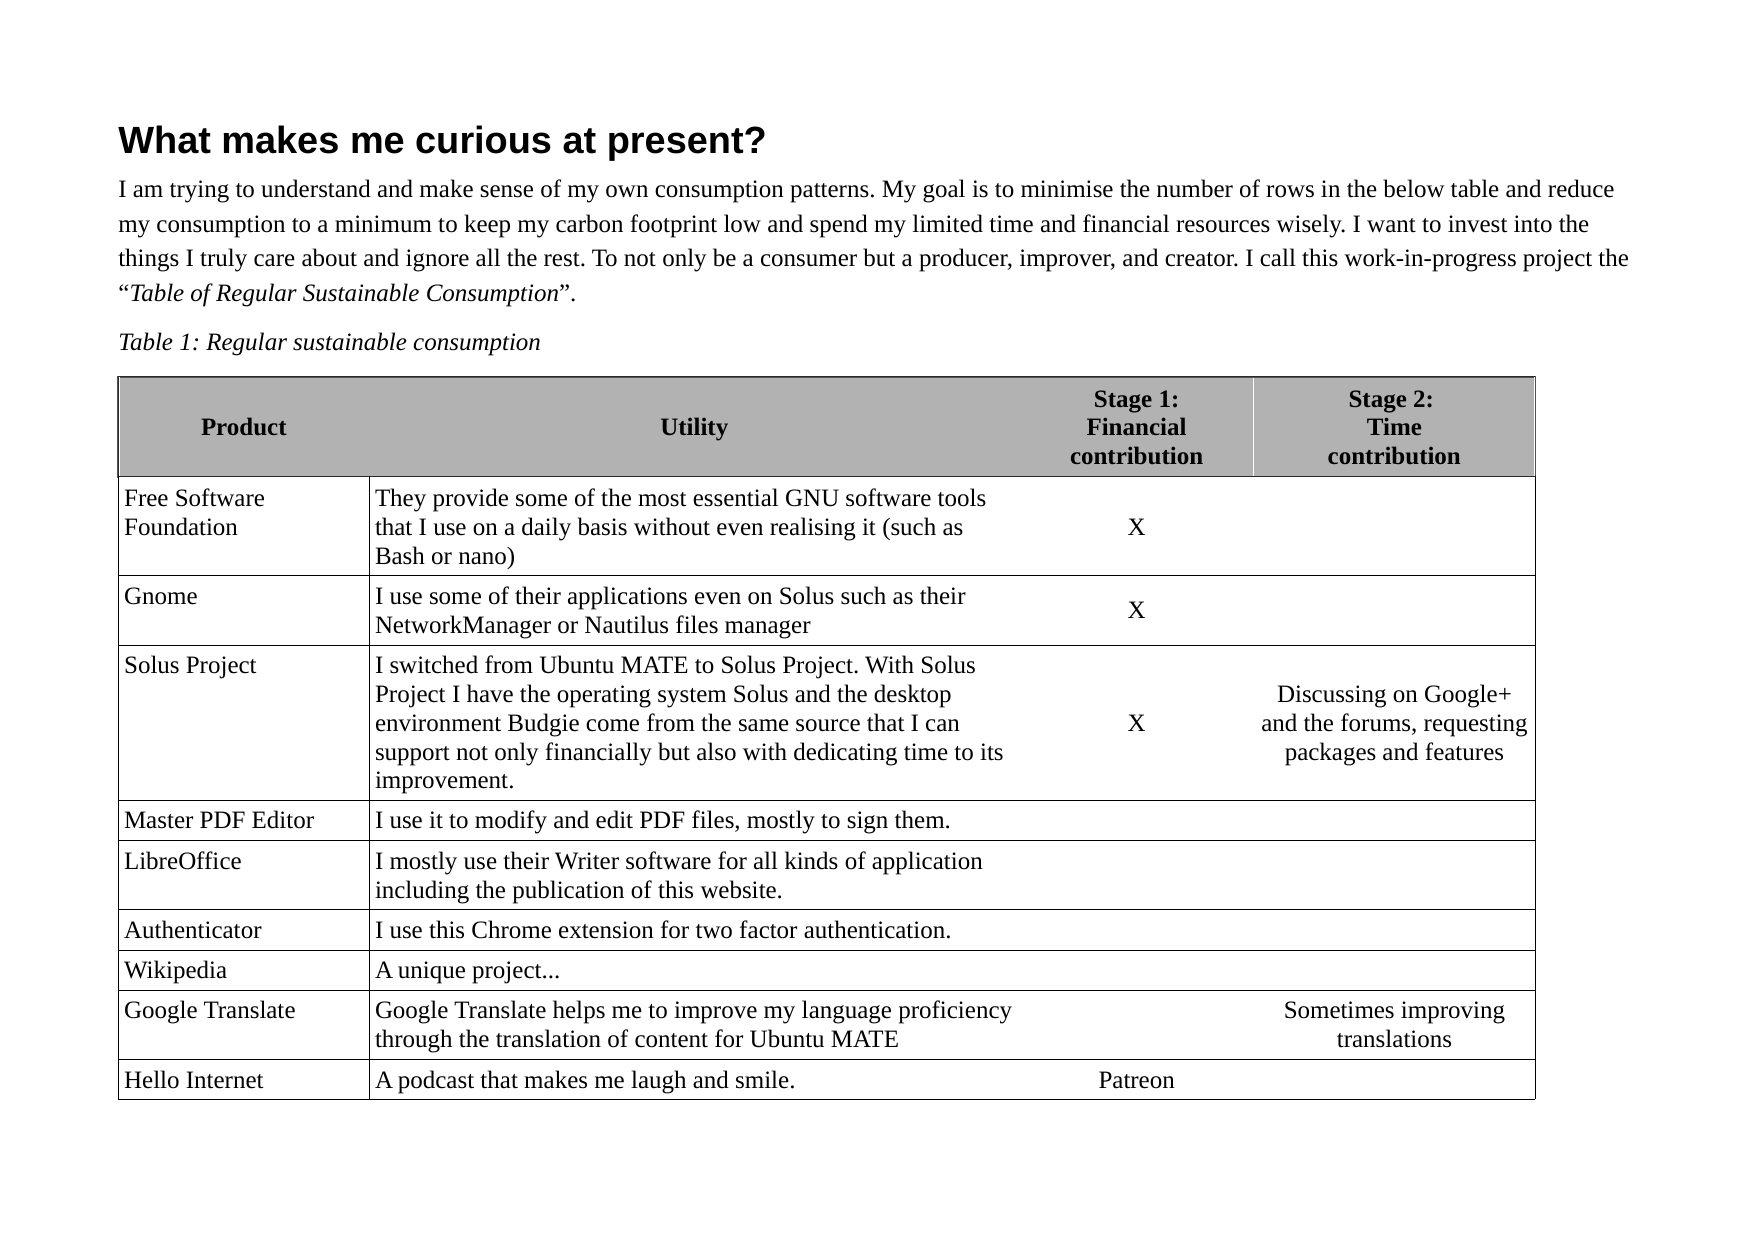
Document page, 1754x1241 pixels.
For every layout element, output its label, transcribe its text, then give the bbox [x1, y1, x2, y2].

subtitle What makes me curious at present? [118, 118, 1636, 162]
table_cell [1019, 991, 1253, 1059]
table_cell [1254, 841, 1535, 909]
text I am trying to understand and make sense of my own consumption patterns. My goal is to minimise the number of rows in the below table and reduce my consumption to a minimum to keep my carbon footprint low and spend my limited time and financial resources wisely. I want to invest into the things I truly care about and ignore all the rest. To not only be a consumer but a producer, improver, and creator. I call this work-in-progress project the “Table of Regular Sustainable Consumption”. [118, 174, 1636, 306]
table_cell [1254, 951, 1535, 990]
table_cell [1019, 801, 1253, 840]
table_cell Google Translate helps me to improve my language proficiency through the translation of content for Ubuntu MATE [370, 991, 1019, 1059]
table_cell I mostly use their Writer software for all kinds of application including the publication of this website. [370, 841, 1019, 909]
text Table 1: Regular sustainable consumption [118, 327, 1636, 356]
table_cell Wikipedia [119, 951, 369, 990]
table_cell [1254, 1060, 1535, 1099]
table_cell Patreon [1019, 1060, 1253, 1099]
table_cell Authenticator [119, 910, 369, 949]
table_cell Free Software Foundation [119, 478, 369, 575]
table_cell Solus Project [119, 646, 369, 800]
table_cell [1254, 801, 1535, 840]
table_cell I switched from Ubuntu MATE to Solus Project. With Solus Project I have the operating system Solus and the desktop environment Budgie come from the same source that I can support not only financially but also with dedicating time to its improvement. [370, 646, 1019, 800]
table_header Utility [369, 378, 1019, 476]
table_header Stage 1: Financial contribution [1019, 378, 1253, 476]
table_cell [1254, 576, 1535, 644]
table_cell X [1019, 576, 1253, 644]
table_cell [1254, 910, 1535, 949]
table_cell [1254, 478, 1535, 575]
table_cell [1019, 910, 1253, 949]
table_cell Master PDF Editor [119, 801, 369, 840]
table_cell They provide some of the most essential GNU software tools that I use on a daily basis without even realising it (such as Bash or nano) [370, 478, 1019, 575]
table_cell Hello Internet [119, 1060, 369, 1099]
table_cell A podcast that makes me laugh and smile. [370, 1060, 1019, 1099]
table_cell I use it to modify and edit PDF files, mostly to sign them. [370, 801, 1019, 840]
table_cell LibreOffice [119, 841, 369, 909]
table_cell Sometimes improving translations [1254, 991, 1535, 1059]
table_cell [1019, 841, 1253, 909]
table_cell I use some of their applications even on Solus such as their NetworkManager or Nautilus files manager [370, 576, 1019, 644]
table_cell X [1019, 646, 1253, 800]
table_cell X [1019, 478, 1253, 575]
table_cell Discussing on Google+ and the forums, requesting packages and features [1254, 646, 1535, 800]
table_cell A unique project... [370, 951, 1019, 990]
table_cell Google Translate [119, 991, 369, 1059]
table_cell Gnome [119, 576, 369, 644]
table_cell I use this Chrome extension for two factor authentication. [370, 910, 1019, 949]
table_header Product [120, 378, 369, 476]
table_cell [1019, 951, 1253, 990]
table_header Stage 2: Time contribution [1254, 378, 1534, 476]
